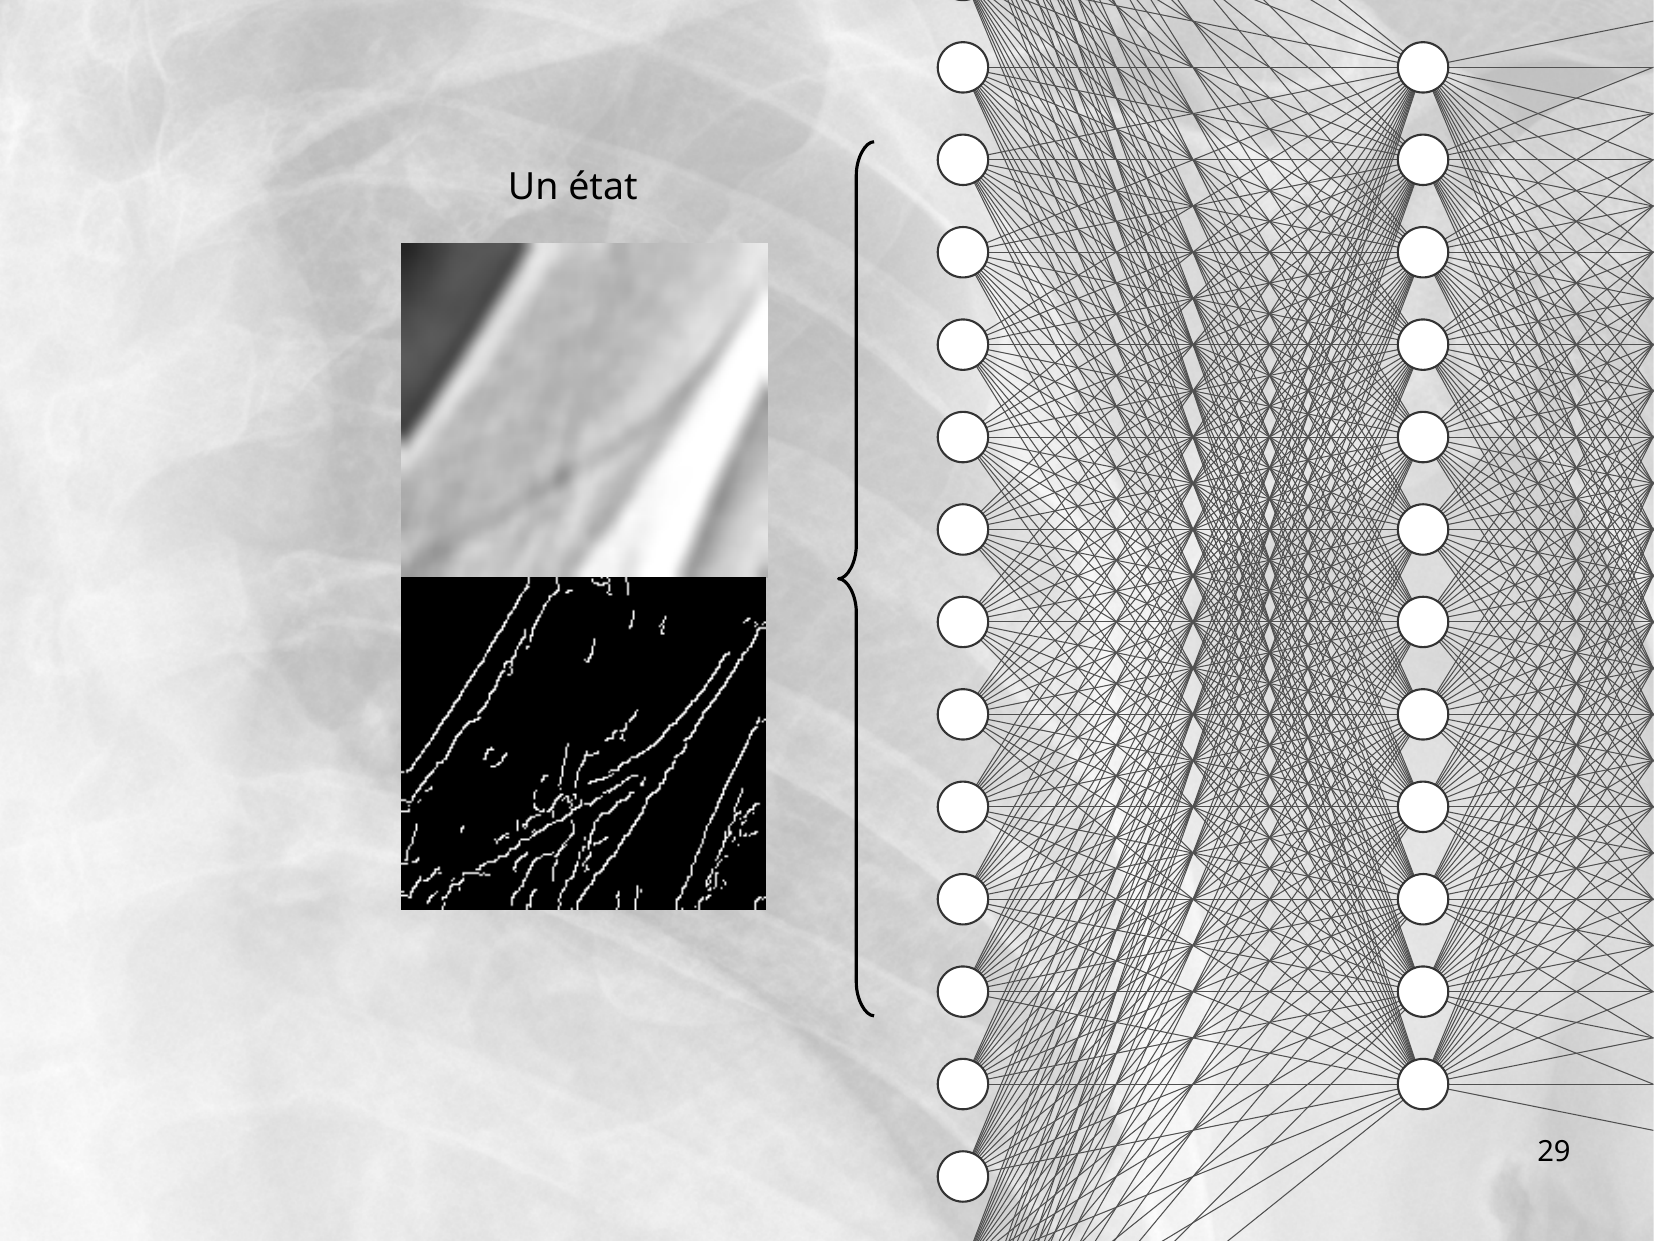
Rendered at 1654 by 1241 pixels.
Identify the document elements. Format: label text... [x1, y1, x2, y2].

picture [0, 0, 1654, 1241]
text_box Un état [425, 152, 721, 213]
